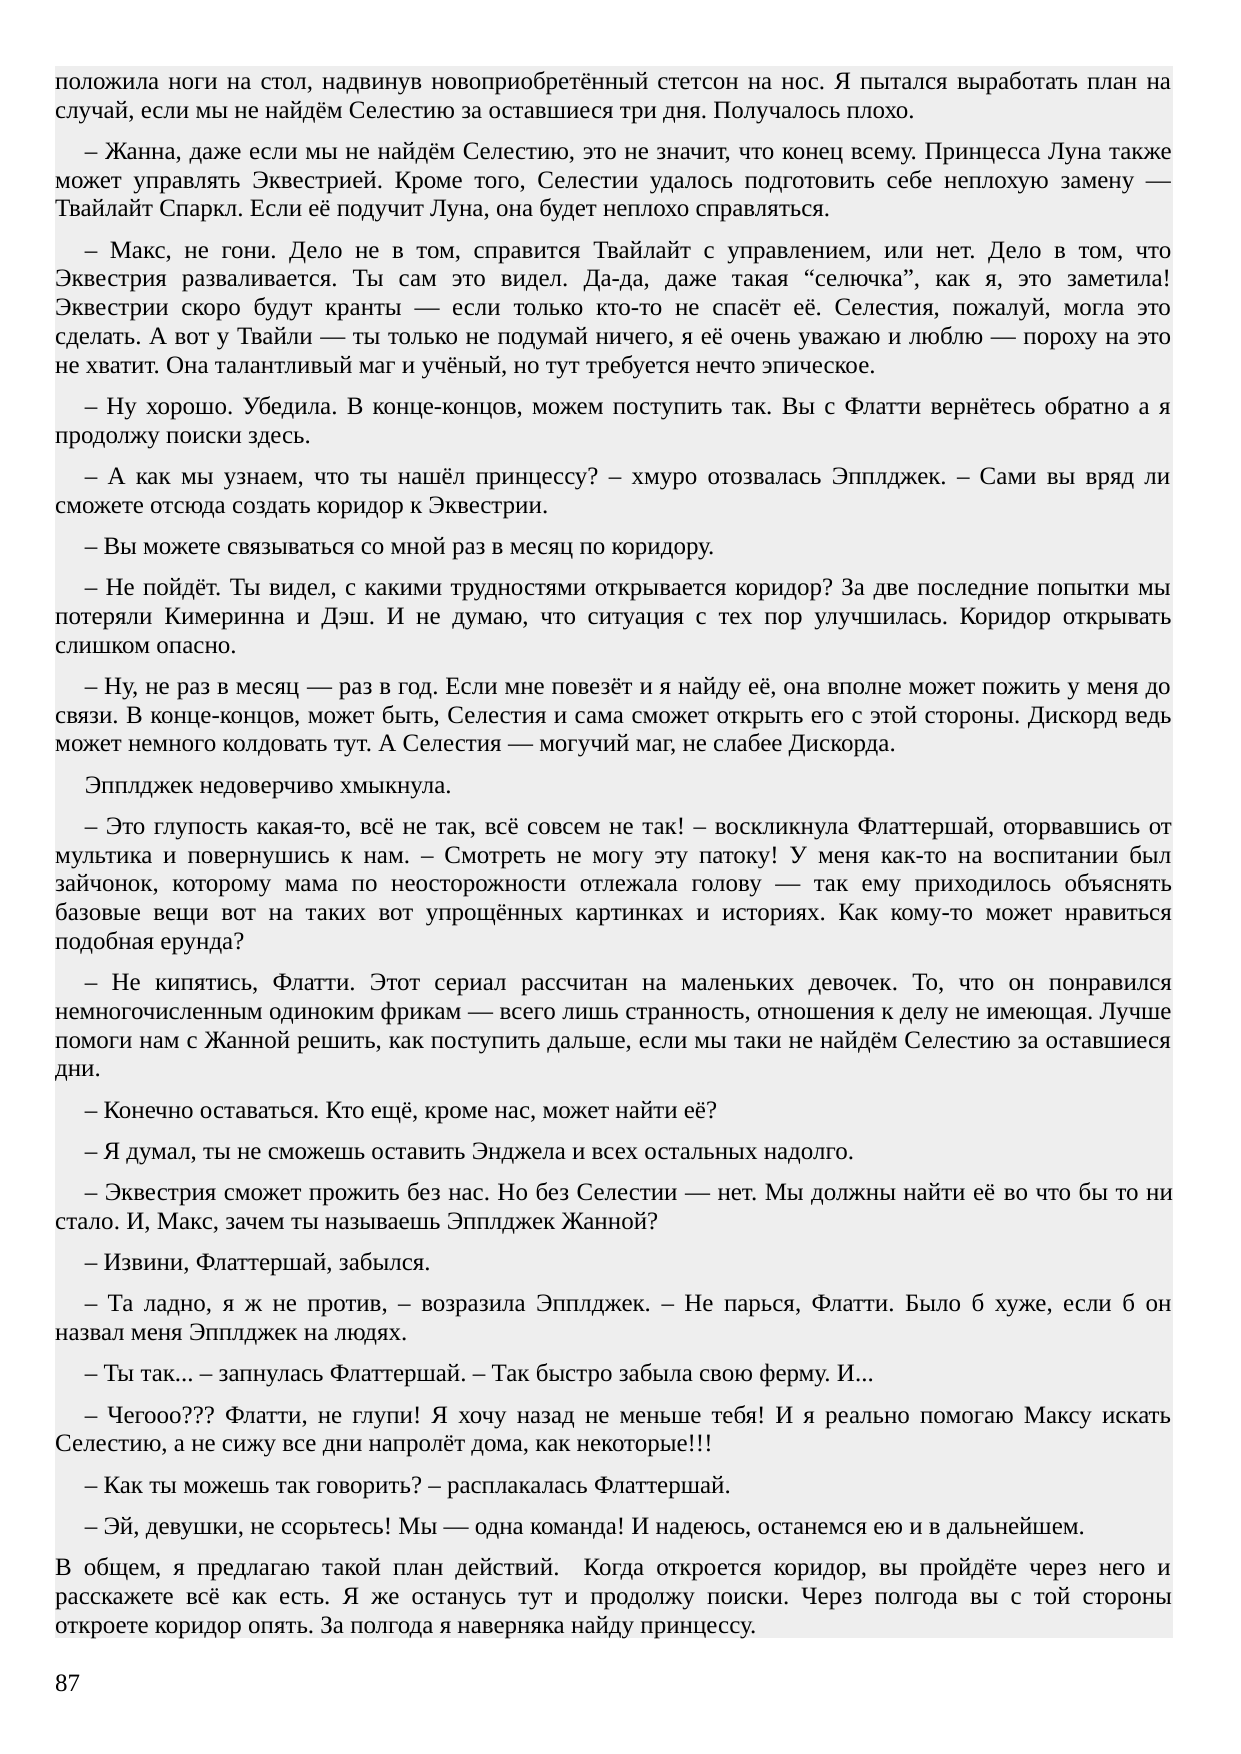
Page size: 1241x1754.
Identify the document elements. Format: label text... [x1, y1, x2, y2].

text – Та ладно, я ж не против, – возразила Эпплджек. – Не парься, Флатти. Было б хуже, если б он назвал меня Эпплджек на людях. [55, 1288, 1173, 1346]
text – Как ты можешь так говорить? – расплакалась Флаттершай. [55, 1470, 1173, 1498]
text – Жанна, даже если мы не найдём Селестию, это не значит, что конец всему. Принцесса Луна также может управлять Эквестрией. Кроме того, Селестии удалось подготовить себе неплохую замену — Твайлайт Спаркл. Если её подучит Луна, она будет неплохо справляться. [55, 136, 1173, 222]
list В общем, я предлагаю такой план действий. Когда откроется коридор, вы пройдёте через него и расскажете всё как есть. Я же останусь тут и продолжу поиски. Через полгода вы с той стороны откроете коридор опять. За полгода я наверняка найду принцессу. [55, 1552, 1173, 1638]
text – Не пойдёт. Ты видел, с какими трудностями открывается коридор? За две последние попытки мы потеряли Кимеринна и Дэш. И не думаю, что ситуация с тех пор улучшилась. Коридор открывать слишком опасно. [55, 572, 1173, 658]
text – Ну хорошо. Убедила. В конце-концов, можем поступить так. Вы с Флатти вернётесь обратно а я продолжу поиски здесь. [55, 391, 1173, 448]
text – Макс, не гони. Дело не в том, справится Твайлайт с управлением, или нет. Дело в том, что Эквестрия разваливается. Ты сам это видел. Да-да, даже такая “селючка”, как я, это заметила! Эквестрии скоро будут кранты — если только кто-то не спасёт её. Селестия, пожалуй, могла это сделать. А вот у Твайли — ты только не подумай ничего, я её очень уважаю и люблю — пороху на это не хватит. Она талантливый маг и учёный, но тут требуется нечто эпическое. [55, 235, 1173, 378]
text – Конечно оставаться. Кто ещё, кроме нас, может найти её? [55, 1095, 1173, 1123]
text – Я думал, ты не сможешь оставить Энджела и всех остальных надолго. [55, 1136, 1173, 1165]
text – Это глупость какая-то, всё не так, всё совсем не так! – воскликнула Флаттершай, оторвавшись от мультика и повернушись к нам. – Смотреть не могу эту патоку! У меня как-то на воспитании был зайчонок, которому мама по неосторожности отлежала голову — так ему приходилось объяснять базовые вещи вот на таких вот упрощённых картинках и историях. Как кому-то может нравиться подобная ерунда? [55, 811, 1173, 955]
text – Эквестрия сможет прожить без нас. Но без Селестии — нет. Мы должны найти её во что бы то ни стало. И, Макс, зачем ты называешь Эпплджек Жанной? [55, 1177, 1173, 1235]
text – Ну, не раз в месяц — раз в год. Если мне повезёт и я найду её, она вполне может пожить у меня до связи. В конце-концов, может быть, Селестия и сама сможет открыть его с этой стороны. Дискорд ведь может немного колдовать тут. А Селестия — могучий маг, не слабее Дискорда. [55, 671, 1173, 757]
text – Извини, Флаттершай, забылся. [55, 1247, 1173, 1276]
text – Чегооо??? Флатти, не глупи! Я хочу назад не меньше тебя! И я реально помогаю Максу искать Селестию, а не сижу все дни напролёт дома, как некоторые!!! [55, 1400, 1173, 1457]
text – Ты так... – запнулась Флаттершай. – Так быстро забыла свою ферму. И... [55, 1358, 1173, 1387]
text – Вы можете связываться со мной раз в месяц по коридору. [55, 531, 1173, 560]
text Эпплджек недоверчиво хмыкнула. [55, 770, 1173, 798]
text – Не кипятись, Флатти. Этот сериал рассчитан на маленьких девочек. То, что он понравился немногочисленным одиноким фрикам — всего лишь странность, отношения к делу не имеющая. Лучше помоги нам с Жанной решить, как поступить дальше, если мы таки не найдём Селестию за оставшиеся дни. [55, 967, 1173, 1082]
text – А как мы узнаем, что ты нашёл принцессу? – хмуро отозвалась Эпплджек. – Сами вы вряд ли сможете отсюда создать коридор к Эквестрии. [55, 461, 1173, 518]
text – Эй, девушки, не ссорьтесь! Мы — одна команда! И надеюсь, останемся ею и в дальнейшем. [55, 1511, 1173, 1540]
text положила ноги на стол, надвинув новоприобретённый стетсон на нос. Я пытался выработать план на случай, если мы не найдём Селестию за оставшиеся три дня. Получалось плохо. [55, 66, 1173, 123]
